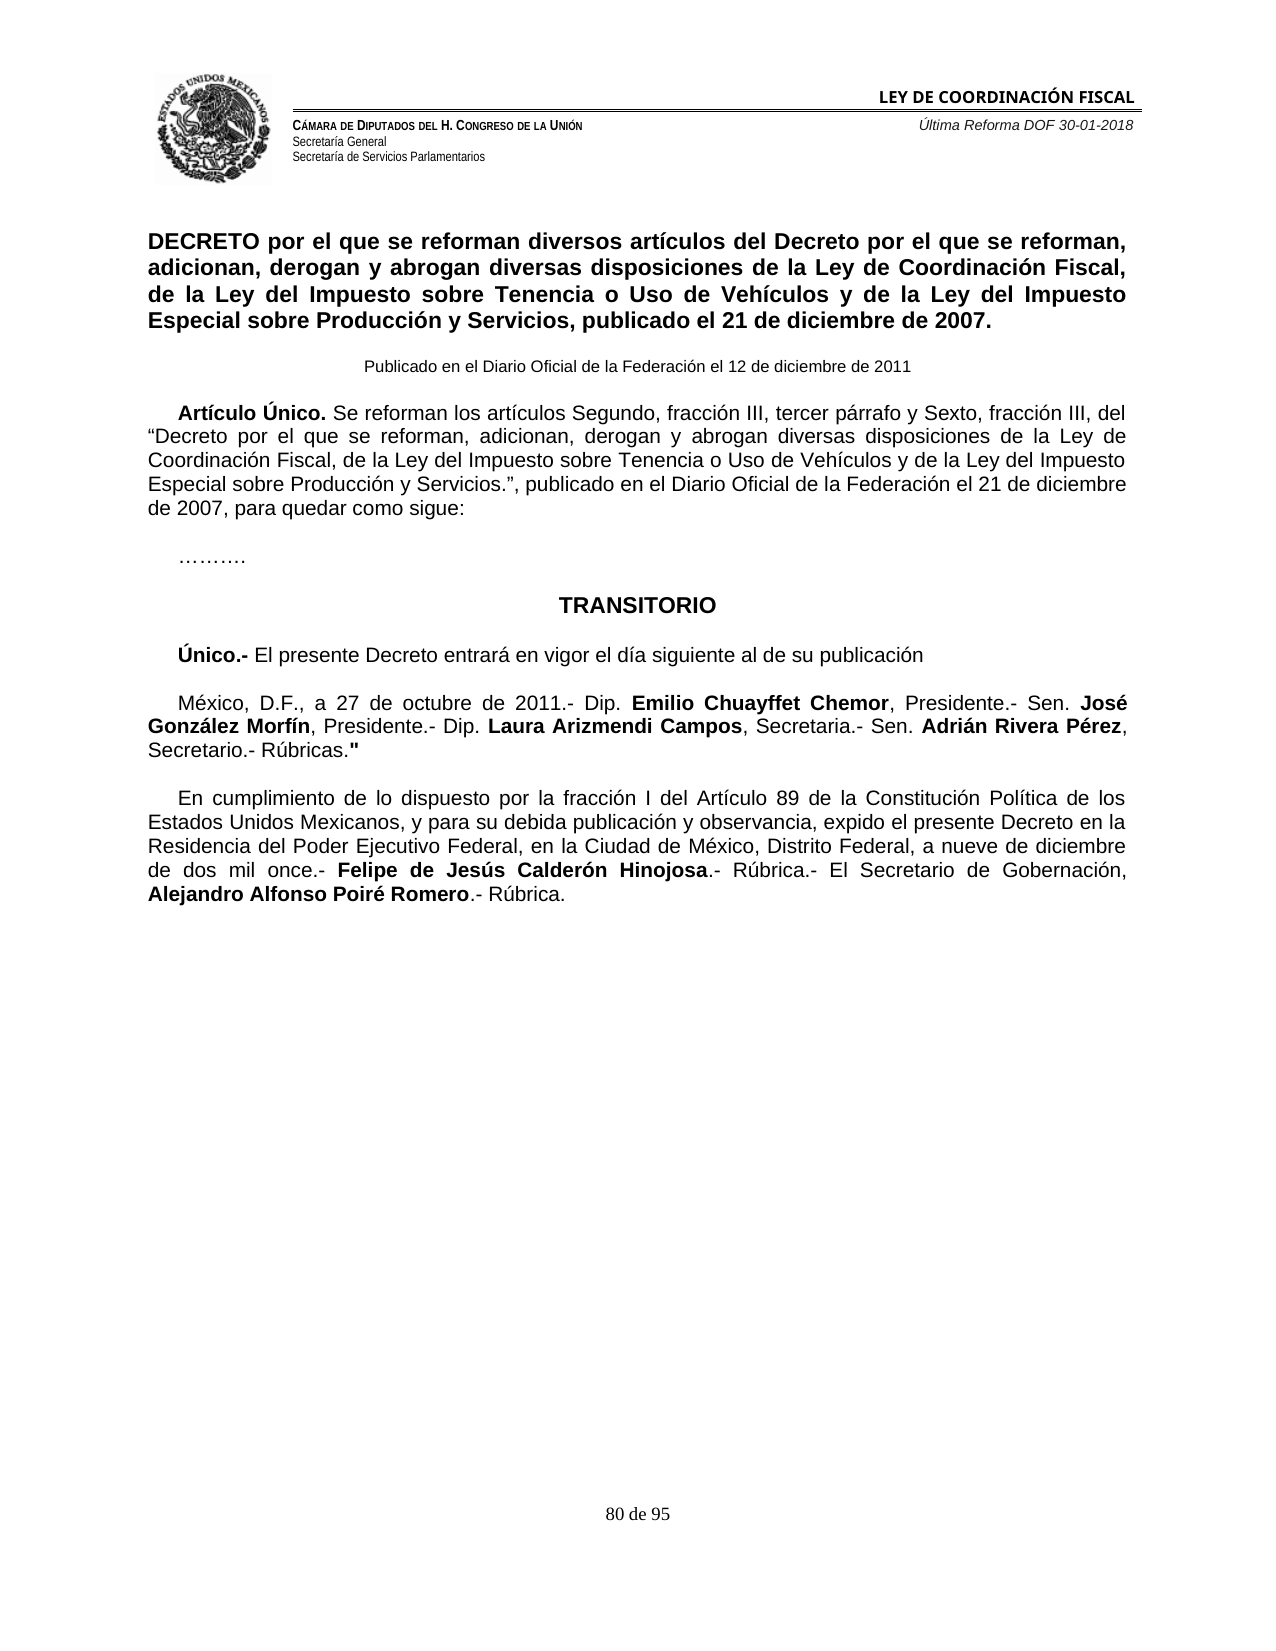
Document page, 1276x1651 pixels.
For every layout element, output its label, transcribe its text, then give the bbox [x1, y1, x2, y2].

text Artículo Único. Se reforman los artículos Segundo, fracción III, tercer párrafo y Sexto, fracción III, del “Decreto por el que se reforman, adicionan, derogan y abrogan diversas disposiciones de la Ley de Coordinación Fiscal, de la Ley del Impuesto sobre Tenencia o Uso de Vehículos y de la Ley del Impuesto Especial sobre Producción y Servicios.”, publicado en el Diario Oficial de la Federación el 21 de diciembre de 2007, para quedar como sigue: [148, 400, 1127, 520]
text Único.- El presente Decreto entrará en vigor el día siguiente al de su publicación [148, 642, 1127, 666]
text TRANSITORIO [148, 592, 1127, 618]
text México, D.F., a 27 de octubre de 2011.- Dip. Emilio Chuayffet Chemor, Presidente.- Sen. José González Morfín, Presidente.- Dip. Laura Arizmendi Campos, Secretaria.- Sen. Adrián Rivera Pérez, Secretario.- Rúbricas." [148, 690, 1127, 762]
text En cumplimiento de lo dispuesto por la fracción I del Artículo 89 de la Constitución Política de los Estados Unidos Mexicanos, y para su debida publicación y observancia, expido el presente Decreto en la Residencia del Poder Ejecutivo Federal, en la Ciudad de México, Distrito Federal, a nueve de diciembre de dos mil once.- Felipe de Jesús Calderón Hinojosa.- Rúbrica.- El Secretario de Gobernación, Alejandro Alfonso Poiré Romero.- Rúbrica. [148, 786, 1127, 906]
text ………. [148, 544, 1127, 568]
text Publicado en el Diario Oficial de la Federación el 12 de diciembre de 2011 [148, 357, 1127, 376]
text DECRETO por el que se reforman diversos artículos del Decreto por el que se reforman, adicionan, derogan y abrogan diversas disposiciones de la Ley de Coordinación Fiscal, de la Ley del Impuesto sobre Tenencia o Uso de Vehículos y de la Ley del Impuesto Especial sobre Producción y Servicios, publicado el 21 de diciembre de 2007. [148, 228, 1127, 333]
